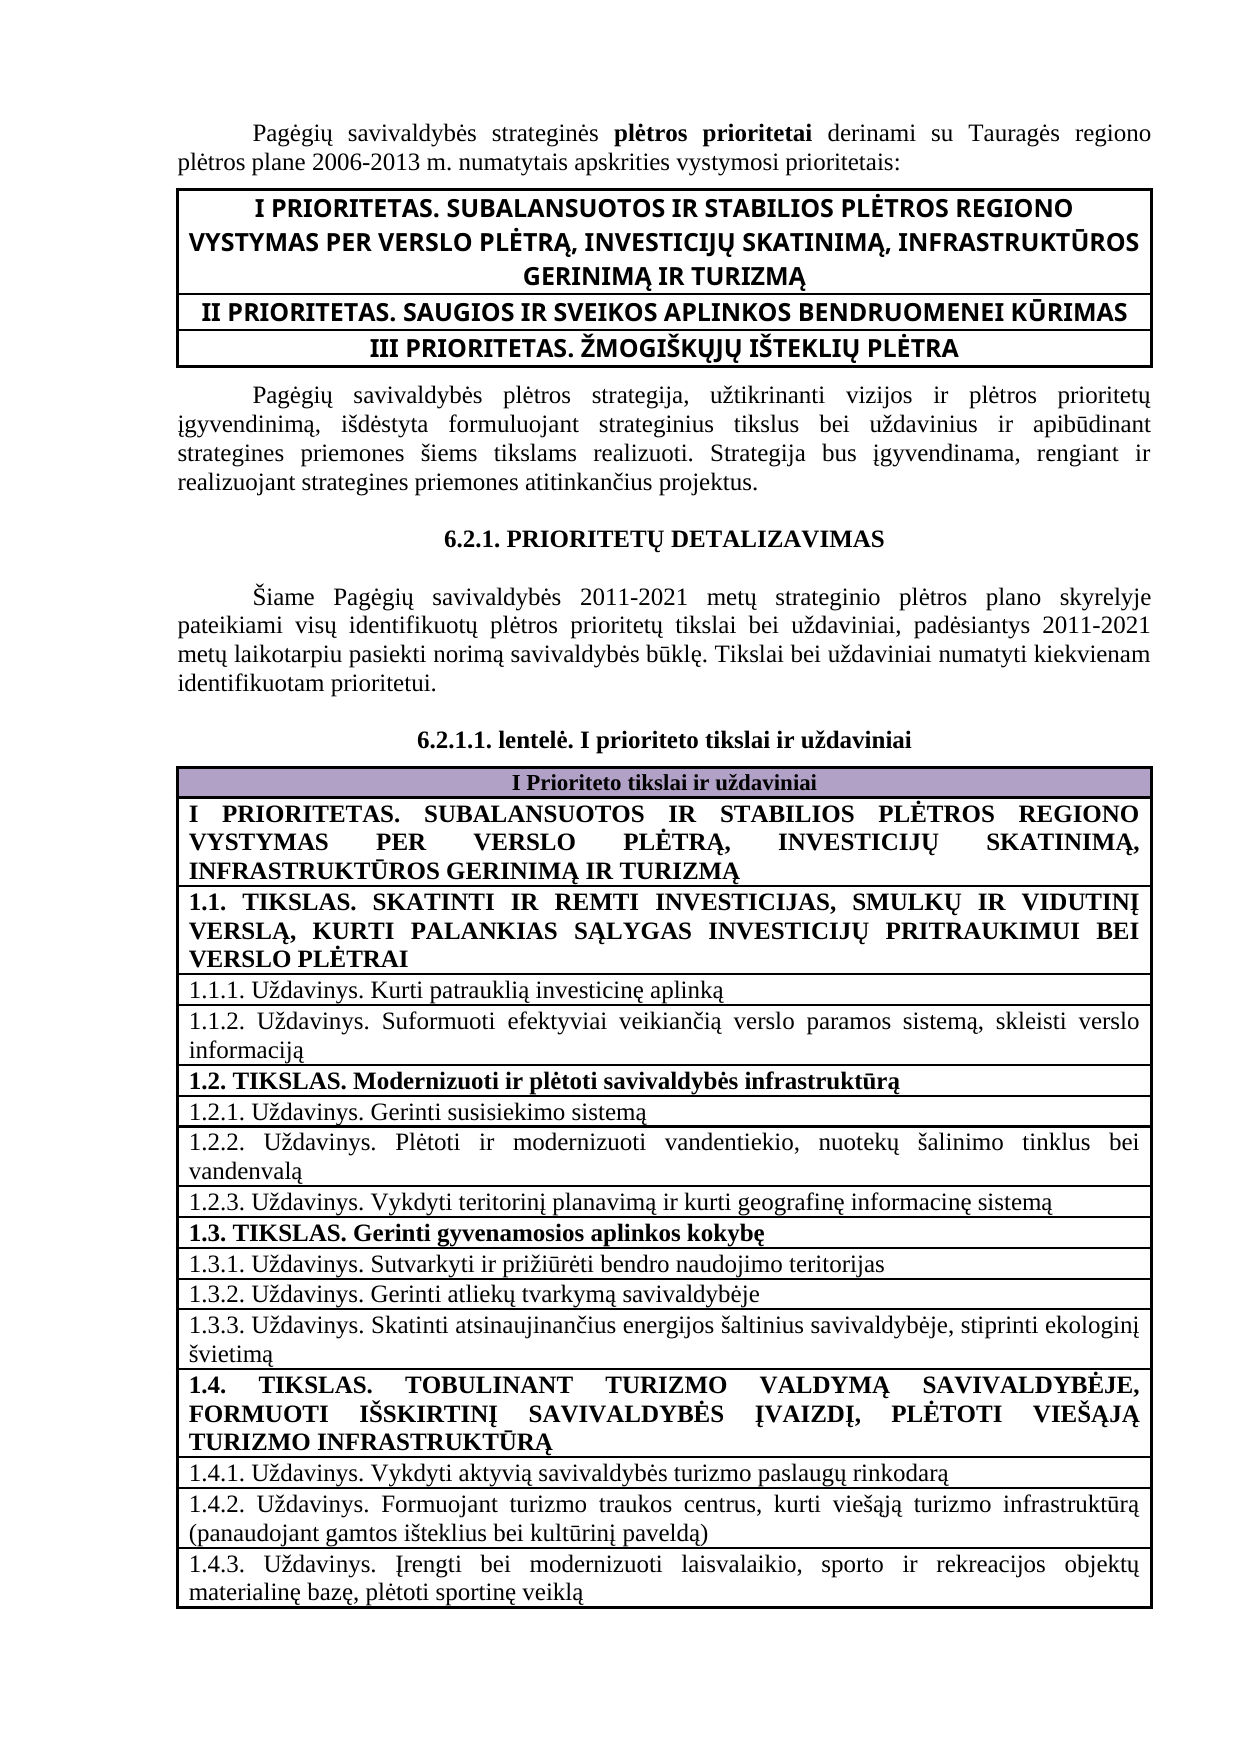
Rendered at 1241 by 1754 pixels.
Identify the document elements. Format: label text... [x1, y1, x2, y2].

table_cell 1.4.3. Uždavinys. Įrengti bei modernizuoti laisvalaikio, sporto ir rekreacijos objektų materialinę bazę, plėtoti sportinę veiklą [179, 1549, 1150, 1606]
table_cell 1.4.1. Uždavinys. Vykdyti aktyvią savivaldybės turizmo paslaugų rinkodarą [179, 1458, 1150, 1487]
table_cell I PRIORITETAS. SUBALANSUOTOS IR STABILIOS PLĖTROS REGIONO VYSTYMAS PER VERSLO PLĖTRĄ, INVESTICIJŲ SKATINIMĄ, INFRASTRUKTŪROS GERINIMĄ IR TURIZMĄ [179, 799, 1150, 885]
table_cell 1.2.3. Uždavinys. Vykdyti teritorinį planavimą ir kurti geografinę informacinę sistemą [179, 1187, 1150, 1216]
text Šiame Pagėgių savivaldybės 2011-2021 metų strateginio plėtros plano skyrelyje pateikiami visų identifikuotų plėtros prioritetų tikslai bei uždaviniai, padėsiantys 2011-2021 metų laikotarpiu pasiekti norimą savivaldybės būklę. Tikslai bei uždaviniai numatyti kiekvienam identifikuotam prioritetui. [177, 582, 1152, 697]
table_cell 1.3.2. Uždavinys. Gerinti atliekų tvarkymą savivaldybėje [179, 1280, 1150, 1308]
text Pagėgių savivaldybės strateginės plėtros prioritetai derinami su Tauragės regiono plėtros plane 2006-2013 m. numatytais apskrities vystymosi prioritetais: [177, 118, 1152, 176]
table_cell 1.1.2. Uždavinys. Suformuoti efektyviai veikiančią verslo paramos sistemą, skleisti verslo informaciją [179, 1006, 1150, 1064]
table_header I PRIORITETAS. SUBALANSUOTOS IR STABILIOS PLĖTROS REGIONO VYSTYMAS PER VERSLO PLĖTRĄ, INVESTICIJŲ SKATINIMĄ, INFRASTRUKTŪROS GERINIMĄ IR TURIZMĄ [179, 191, 1150, 293]
table_cell 1.3.3. Uždavinys. Skatinti atsinaujinančius energijos šaltinius savivaldybėje, stiprinti ekologinį švietimą [179, 1310, 1150, 1368]
text 6.2.1.1. lentelė. I prioriteto tikslai ir uždaviniai [177, 725, 1152, 754]
table_cell 1.3.1. Uždavinys. Sutvarkyti ir prižiūrėti bendro naudojimo teritorijas [179, 1249, 1150, 1277]
table_cell 1.1.1. Uždavinys. Kurti patrauklią investicinę aplinką [179, 975, 1150, 1004]
table_cell 1.4. tikslas. Tobulinant turizmo valdymą savivaldybėje, formuoti išskirtinį savivaldybės įvaizdį, plėtoti viešąją turizmo infrastruktūrą [179, 1370, 1150, 1456]
table_cell 1.2. TIKSLAS. Modernizuoti ir plėtoti savivaldybės infrastruktūrą [179, 1066, 1150, 1094]
text Pagėgių savivaldybės plėtros strategija, užtikrinanti vizijos ir plėtros prioritetų įgyvendinimą, išdėstyta formuluojant strateginius tikslus bei uždavinius ir apibūdinant strategines priemones šiems tikslams realizuoti. Strategija bus įgyvendinama, rengiant ir realizuojant strategines priemones atitinkančius projektus. [177, 380, 1152, 495]
table_cell 1.1. TIKSLAS. SKATINTI IR REMTI INVESTICIJAS, SMULKŲ IR VIDUTINĮ VERSLĄ, KURTI PALANKIAS SĄLYGAS INVESTICIJŲ PRITRAUKIMUI BEI VERSLO PLĖTRAI [179, 887, 1150, 973]
table_cell 1.2.1. Uždavinys. Gerinti susisiekimo sistemą [179, 1097, 1150, 1125]
table_header I Prioriteto tikslai ir uždaviniai [179, 769, 1150, 796]
table_cell 1.4.2. Uždavinys. Formuojant turizmo traukos centrus, kurti viešąją turizmo infrastruktūrą (panaudojant gamtos išteklius bei kultūrinį paveldą) [179, 1489, 1150, 1547]
table_cell III prioritetas. Žmogiškųjų išteklių plėtra [179, 331, 1150, 365]
text 6.2.1. PRIORITETŲ DETALIZAVIMAS [177, 524, 1152, 553]
table_cell II prioritetas. Saugios ir sveikos aplinkos bendruomenei kūrimas [179, 295, 1150, 329]
table_cell 1.3. TIKSLAS. Gerinti gyvenamosios aplinkos kokybę [179, 1218, 1150, 1247]
table_cell 1.2.2. Uždavinys. Plėtoti ir modernizuoti vandentiekio, nuotekų šalinimo tinklus bei vandenvalą [179, 1128, 1150, 1185]
